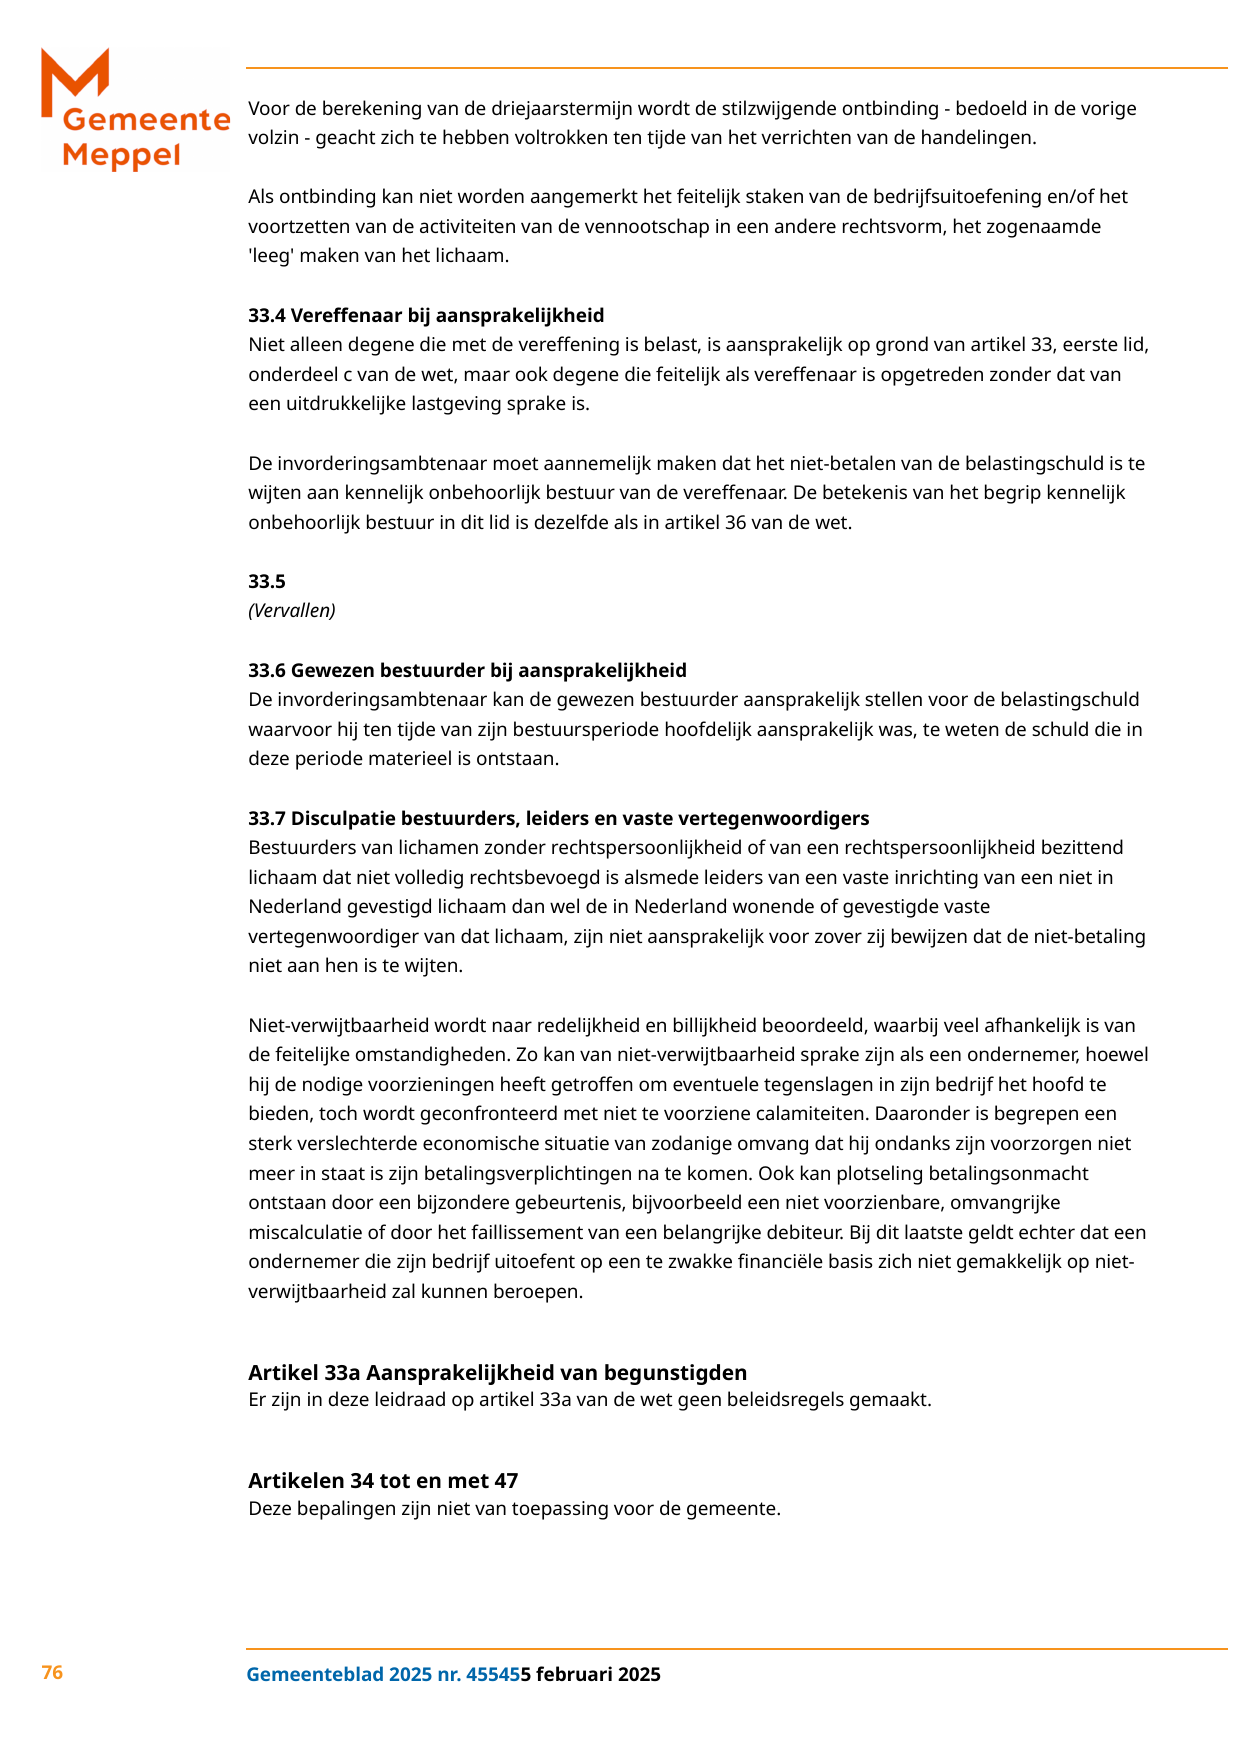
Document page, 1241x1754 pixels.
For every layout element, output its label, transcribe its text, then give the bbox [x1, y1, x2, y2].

text Als ontbinding kan niet worden aangemerkt het feitelijk staken van de bedrijfsuitoefening en/of het voortzetten van de activiteiten van de vennootschap in een andere rechtsvorm, het zogenaamde 'leeg' maken van het lichaam. [248, 183, 1152, 268]
text (Vervallen) [248, 598, 1152, 623]
picture [41, 47, 231, 172]
text Artikelen 34 tot en met 47 [248, 1467, 1152, 1495]
text Niet-verwijtbaarheid wordt naar redelijkheid en billijkheid beoordeeld, waarbij veel afhankelijk is van de feitelijke omstandigheden. Zo kan van niet-verwijtbaarheid sprake zijn als een ondernemer, hoewel hij de nodige voorzieningen heeft getroffen om eventuele tegenslagen in zijn bedrijf het hoofd te bieden, toch wordt geconfronteerd met niet te voorziene calamiteiten. Daaronder is begrepen een sterk verslechterde economische situatie van zodanige omvang dat hij ondanks zijn voorzorgen niet meer in staat is zijn betalingsverplichtingen na te komen. Ook kan plotseling betalingsonmacht ontstaan door een bijzondere gebeurtenis, bijvoorbeeld een niet voorzienbare, omvangrijke miscalculatie of door het faillissement van een belangrijke debiteur. Bij dit laatste geldt echter dat een ondernemer die zijn bedrijf uitoefent op een te zwakke financiële basis zich niet gemakkelijk op niet-verwijtbaarheid zal kunnen beroepen. [248, 1012, 1152, 1304]
text 33.5 [248, 568, 1152, 594]
text De invorderingsambtenaar moet aannemelijk maken dat het niet-betalen van de belastingschuld is te wijten aan kennelijk onbehoorlijk bestuur van de vereffenaar. De betekenis van het begrip kennelijk onbehoorlijk bestuur in dit lid is dezelfde als in artikel 36 van de wet. [248, 450, 1152, 535]
text Bestuurders van lichamen zonder rechtspersoonlijkheid of van een rechtspersoonlijkheid bezittend lichaam dat niet volledig rechtsbevoegd is alsmede leiders van een vaste inrichting van een niet in Nederland gevestigd lichaam dan wel de in Nederland wonende of gevestigde vaste vertegenwoordiger van dat lichaam, zijn niet aansprakelijk voor zover zij bewijzen dat de niet-betaling niet aan hen is te wijten. [248, 834, 1152, 978]
text Niet alleen degene die met de vereffening is belast, is aansprakelijk op grond van artikel 33, eerste lid, onderdeel c van de wet, maar ook degene die feitelijk als vereffenaar is opgetreden zonder dat van een uitdrukkelijke lastgeving sprake is. [248, 331, 1152, 416]
text Voor de berekening van de driejaarstermijn wordt de stilzwijgende ontbinding - bedoeld in de vorige volzin - geacht zich te hebben voltrokken ten tijde van het verrichten van de handelingen. [248, 95, 1152, 150]
text Artikel 33a Aansprakelijkheid van begunstigden [248, 1358, 1152, 1387]
text Deze bepalingen zijn niet van toepassing voor de gemeente. [248, 1495, 1152, 1521]
text Er zijn in deze leidraad op artikel 33a van de wet geen beleidsregels gemaakt. [248, 1387, 1152, 1412]
text 33.4 Vereffenaar bij aansprakelijkheid [248, 302, 1152, 328]
text 33.6 Gewezen bestuurder bij aansprakelijkheid [248, 657, 1152, 683]
text De invorderingsambtenaar kan de gewezen bestuurder aansprakelijk stellen voor de belastingschuld waarvoor hij ten tijde van zijn bestuursperiode hoofdelijk aansprakelijk was, te weten de schuld die in deze periode materieel is ontstaan. [248, 686, 1152, 771]
text 33.7 Disculpatie bestuurders, leiders en vaste vertegenwoordigers [248, 805, 1152, 831]
